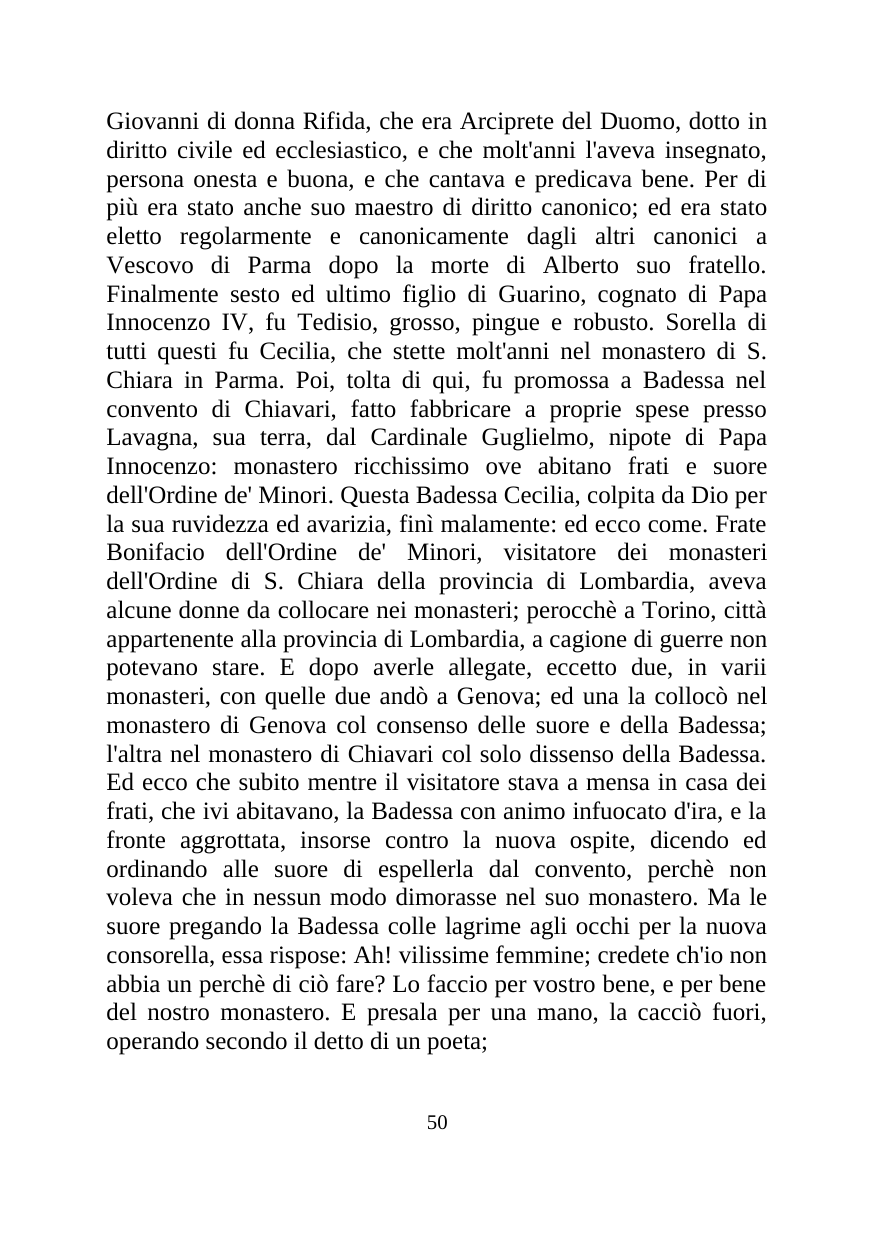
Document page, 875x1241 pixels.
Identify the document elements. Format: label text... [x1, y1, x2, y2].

text Giovanni di donna Rifida, che era Arciprete del Duomo, dotto in diritto civile ed ecclesiastico, e che molt'anni l'aveva insegnato, persona onesta e buona, e che cantava e predicava bene. Per di più era stato anche suo maestro di diritto canonico; ed era stato eletto regolarmente e canonicamente dagli altri canonici a Vescovo di Parma dopo la morte di Alberto suo fratello. Finalmente sesto ed ultimo figlio di Guarino, cognato di Papa Innocenzo IV, fu Tedisio, grosso, pingue e robusto. Sorella di tutti questi fu Cecilia, che stette molt'anni nel monastero di S. Chiara in Parma. Poi, tolta di qui, fu promossa a Badessa nel convento di Chiavari, fatto fabbricare a proprie spese presso Lavagna, sua terra, dal Cardinale Guglielmo, nipote di Papa Innocenzo: monastero ricchissimo ove abitano frati e suore dell'Ordine de' Minori. Questa Badessa Cecilia, colpita da Dio per la sua ruvidezza ed avarizia, finì malamente: ed ecco come. Frate Bonifacio dell'Ordine de' Minori, visitatore dei monasteri dell'Ordine di S. Chiara della provincia di Lombardia, aveva alcune donne da collocare nei monasteri; perocchè a Torino, città appartenente alla provincia di Lombardia, a cagione di guerre non potevano stare. E dopo averle allegate, eccetto due, in varii monasteri, con quelle due andò a Genova; ed una la collocò nel monastero di Genova col consenso delle suore e della Badessa; l'altra nel monastero di Chiavari col solo dissenso della Badessa. Ed ecco che subito mentre il visitatore stava a mensa in casa dei frati, che ivi abitavano, la Badessa con animo infuocato d'ira, e la fronte aggrottata, insorse contro la nuova ospite, dicendo ed ordinando alle suore di espellerla dal convento, perchè non voleva che in nessun modo dimorasse nel suo monastero. Ma le suore pregando la Badessa colle lagrime agli occhi per la nuova consorella, essa rispose: Ah! vilissime femmine; credete ch'io non abbia un perchè di ciò fare? Lo faccio per vostro bene, e per bene del nostro monastero. E presala per una mano, la cacciò fuori, operando secondo il detto di un poeta; [106, 106, 768, 1055]
